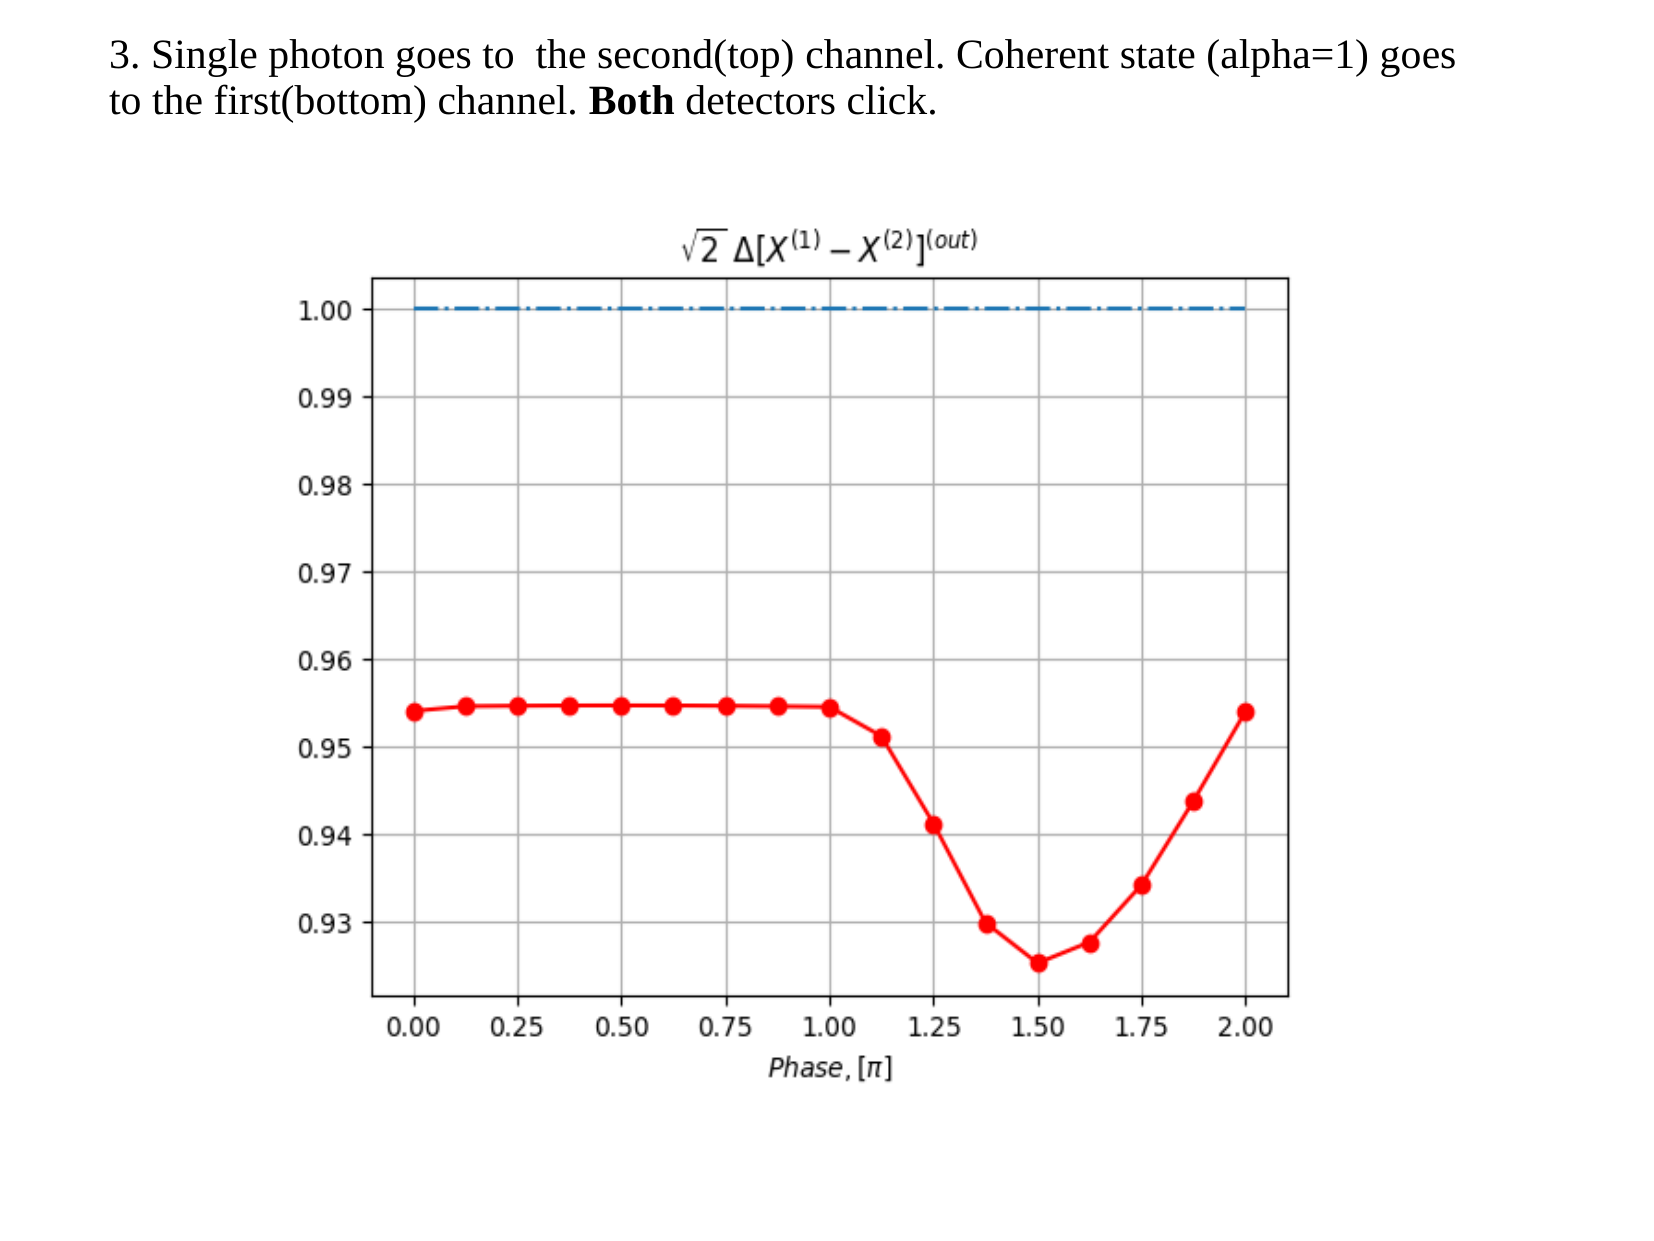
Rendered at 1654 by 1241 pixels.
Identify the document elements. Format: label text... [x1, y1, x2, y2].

picture [224, 165, 1406, 1099]
text_box 3. Single photon goes to the second(top) channel. Coherent state (alpha=1) goes to the first(bottom) channel. Both detectors click. [94, 23, 1512, 178]
